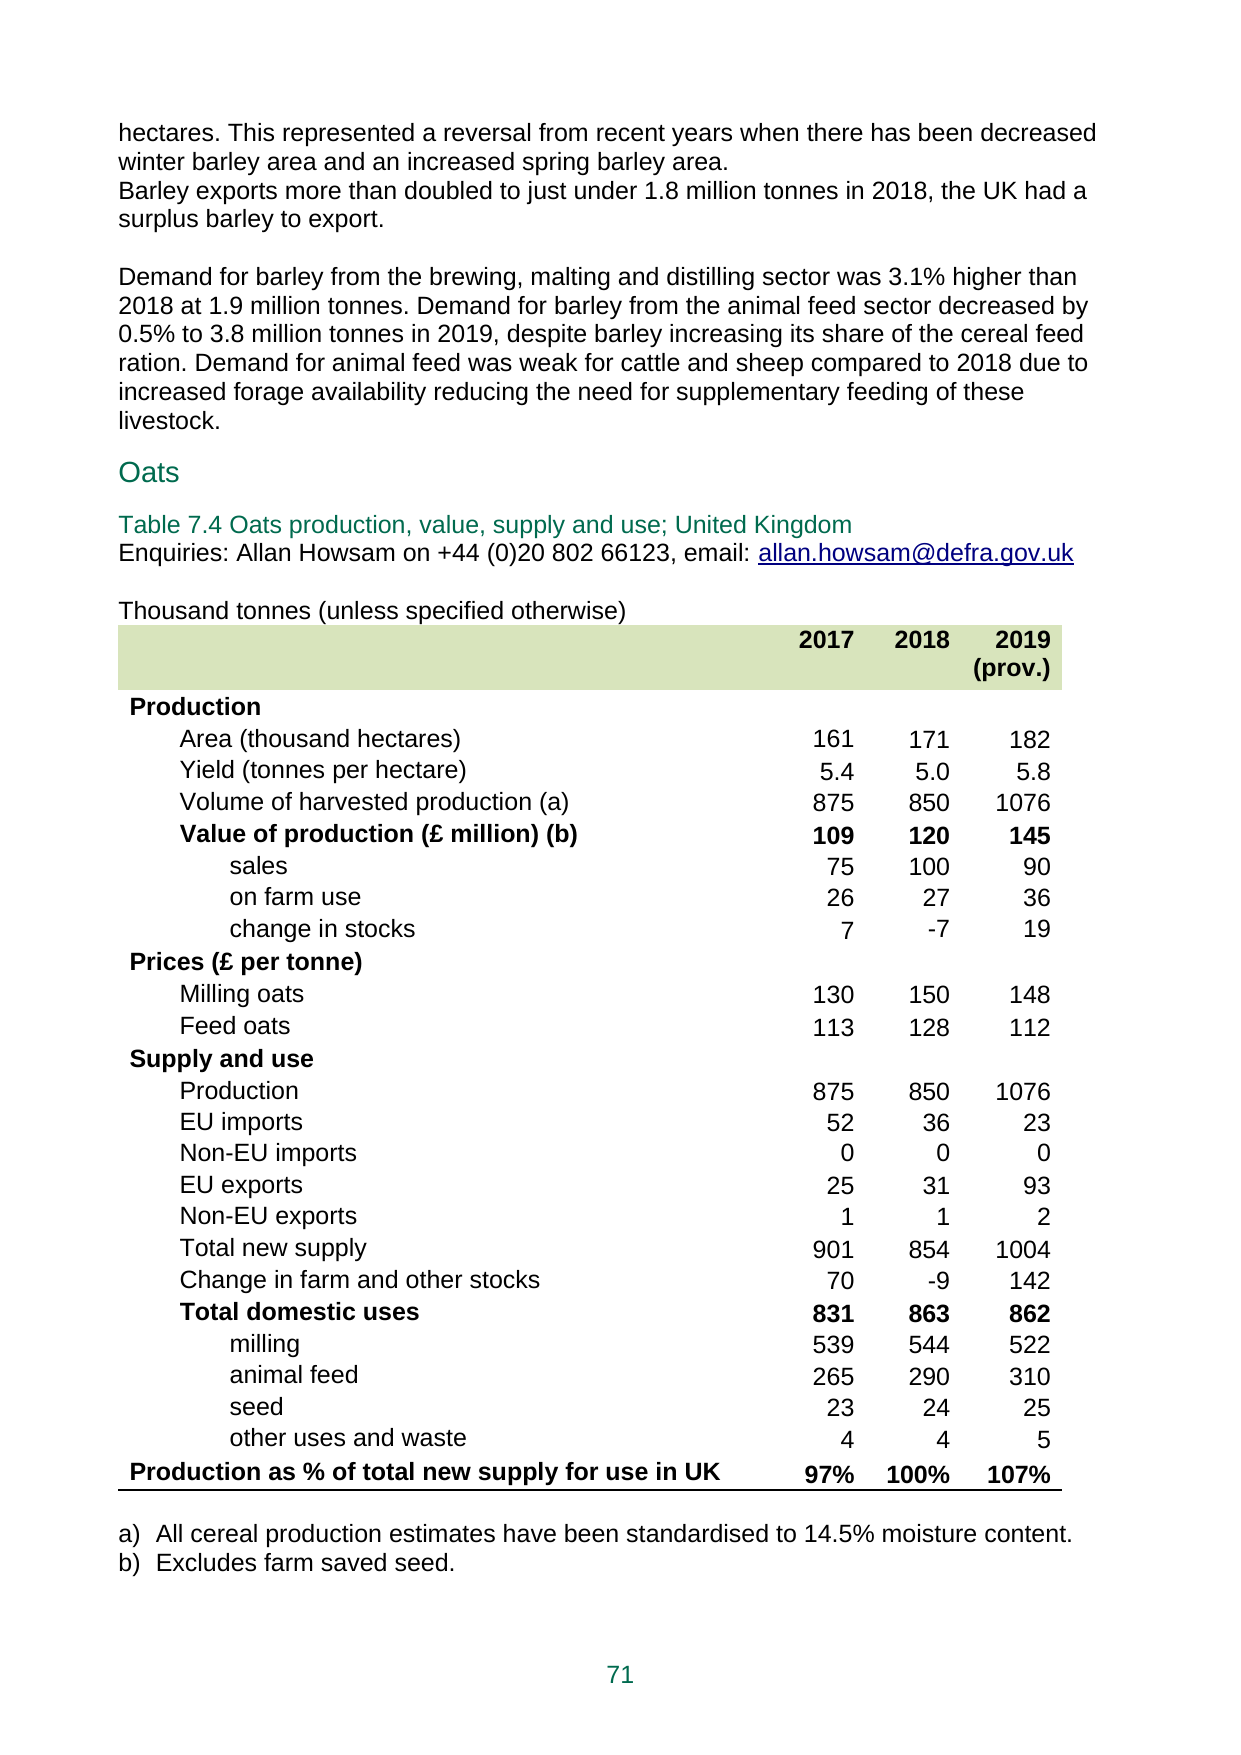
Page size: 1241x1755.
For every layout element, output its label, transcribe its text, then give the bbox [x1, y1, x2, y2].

table_cell 26 [770, 881, 866, 912]
text Demand for barley from the brewing, malting and distilling sector was 3.1% higher than 2018 at 1.9 million tonnes. Demand for barley from the animal feed sector decreased by 0.5% to 3.8 million tonnes in 2019, despite barley increasing its share of the cereal feed ration. Demand for animal feed was weak for cattle and sheep compared to 2018 due to increased forage availability reducing the need for supplementary feeding of these livestock. [118, 262, 1122, 434]
table_cell EU exports [118, 1168, 770, 1199]
table_cell Area (thousand hectares) [118, 723, 770, 754]
table_cell Change in farm and other stocks [118, 1264, 770, 1295]
table_cell 1 [866, 1200, 961, 1231]
table_cell 0 [770, 1137, 866, 1168]
table_cell 1076 [961, 1075, 1062, 1106]
subtitle Table 7.4 Oats production, value, supply and use; United Kingdom [118, 509, 1122, 538]
table_cell Milling oats [118, 978, 770, 1009]
table_cell 171 [866, 723, 961, 754]
table_cell 862 [961, 1295, 1062, 1328]
table_cell 182 [961, 723, 1062, 754]
table_cell Non-EU imports [118, 1137, 770, 1168]
table_cell -7 [866, 912, 961, 945]
table_cell 854 [866, 1231, 961, 1264]
table_cell 19 [961, 912, 1062, 945]
table_cell 93 [961, 1168, 1062, 1199]
table_cell other uses and waste [118, 1421, 770, 1454]
table_cell 120 [866, 817, 961, 849]
table_header 2019 (prov.) [961, 625, 1062, 690]
table_header [118, 625, 770, 690]
table_cell 0 [866, 1137, 961, 1168]
table_cell 875 [770, 1075, 866, 1106]
table_cell [866, 945, 961, 978]
table_cell 0 [961, 1137, 1062, 1168]
table_cell 4 [770, 1421, 866, 1454]
table_cell Value of production (£ million) (b) [118, 817, 770, 849]
table_cell 901 [770, 1231, 866, 1264]
table_cell [770, 1042, 866, 1074]
table_cell Non-EU exports [118, 1200, 770, 1231]
table_cell 130 [770, 978, 866, 1009]
table_cell 31 [866, 1168, 961, 1199]
table_cell Feed oats [118, 1009, 770, 1042]
table_cell 5.4 [770, 754, 866, 786]
table_cell 265 [770, 1359, 866, 1390]
table_cell animal feed [118, 1359, 770, 1390]
table_cell 148 [961, 978, 1062, 1009]
table_cell Prices (£ per tonne) [118, 945, 770, 978]
table_cell 1004 [961, 1231, 1062, 1264]
table_cell 75 [770, 850, 866, 881]
table_cell 24 [866, 1390, 961, 1421]
table_cell 2 [961, 1200, 1062, 1231]
table_cell sales [118, 850, 770, 881]
table_cell on farm use [118, 881, 770, 912]
table_cell 107% [961, 1454, 1062, 1489]
list All cereal production estimates have been standardised to 14.5% moisture content. [118, 1519, 1122, 1548]
table_cell seed [118, 1390, 770, 1421]
table_cell 850 [866, 1075, 961, 1106]
table_cell Production [118, 1075, 770, 1106]
table_cell [961, 945, 1062, 978]
table_cell 522 [961, 1328, 1062, 1359]
table_cell 90 [961, 850, 1062, 881]
table_cell 97% [770, 1454, 866, 1489]
table_cell 875 [770, 786, 866, 817]
table_cell 142 [961, 1264, 1062, 1295]
table_cell 5.0 [866, 754, 961, 786]
table_cell 52 [770, 1106, 866, 1137]
table_cell [770, 945, 866, 978]
table_cell 70 [770, 1264, 866, 1295]
table_cell 145 [961, 817, 1062, 849]
table_cell 5.8 [961, 754, 1062, 786]
text Thousand tonnes (unless specified otherwise) [118, 596, 1122, 624]
table_cell Volume of harvested production (a) [118, 786, 770, 817]
table_cell Production as % of total new supply for use in UK [118, 1454, 770, 1489]
list Excludes farm saved seed. [118, 1548, 1122, 1577]
text Barley exports more than doubled to just under 1.8 million tonnes in 2018, the UK had a surplus barley to export. [118, 176, 1122, 233]
table_cell 850 [866, 786, 961, 817]
table_cell 100% [866, 1454, 961, 1489]
table_cell 109 [770, 817, 866, 849]
table_cell 36 [961, 881, 1062, 912]
table_cell Production [118, 690, 770, 723]
subtitle Oats [118, 455, 1122, 489]
table_cell [866, 1042, 961, 1074]
table_cell 100 [866, 850, 961, 881]
table_cell 539 [770, 1328, 866, 1359]
table_cell Yield (tonnes per hectare) [118, 754, 770, 786]
table_cell -9 [866, 1264, 961, 1295]
table_cell 128 [866, 1009, 961, 1042]
table_cell [961, 690, 1062, 723]
table_cell 1 [770, 1200, 866, 1231]
table_cell 23 [961, 1106, 1062, 1137]
table_cell 310 [961, 1359, 1062, 1390]
table_cell 1076 [961, 786, 1062, 817]
table_cell 25 [961, 1390, 1062, 1421]
table_cell 112 [961, 1009, 1062, 1042]
table_cell [866, 690, 961, 723]
table_cell Total new supply [118, 1231, 770, 1264]
table_cell 7 [770, 912, 866, 945]
table_cell 5 [961, 1421, 1062, 1454]
table_cell Supply and use [118, 1042, 770, 1074]
table_cell 150 [866, 978, 961, 1009]
table_cell [961, 1042, 1062, 1074]
table_cell 23 [770, 1390, 866, 1421]
table_cell 290 [866, 1359, 961, 1390]
text hectares. This represented a reversal from recent years when there has been decreased winter barley area and an increased spring barley area. [118, 118, 1122, 176]
table_cell 113 [770, 1009, 866, 1042]
table_cell 25 [770, 1168, 866, 1199]
table_cell 544 [866, 1328, 961, 1359]
table_cell 27 [866, 881, 961, 912]
table_cell EU imports [118, 1106, 770, 1137]
text Enquiries: Allan Howsam on +44 (0)20 802 66123, email: allan.howsam@defra.gov.uk [118, 538, 1122, 567]
table_cell Total domestic uses [118, 1295, 770, 1328]
table_cell change in stocks [118, 912, 770, 945]
table_cell 4 [866, 1421, 961, 1454]
table_cell 161 [770, 723, 866, 754]
table_header 2017 [770, 625, 866, 690]
table_cell milling [118, 1328, 770, 1359]
table_cell 831 [770, 1295, 866, 1328]
table_cell [770, 690, 866, 723]
table_cell 36 [866, 1106, 961, 1137]
table_cell 863 [866, 1295, 961, 1328]
table_header 2018 [866, 625, 961, 690]
